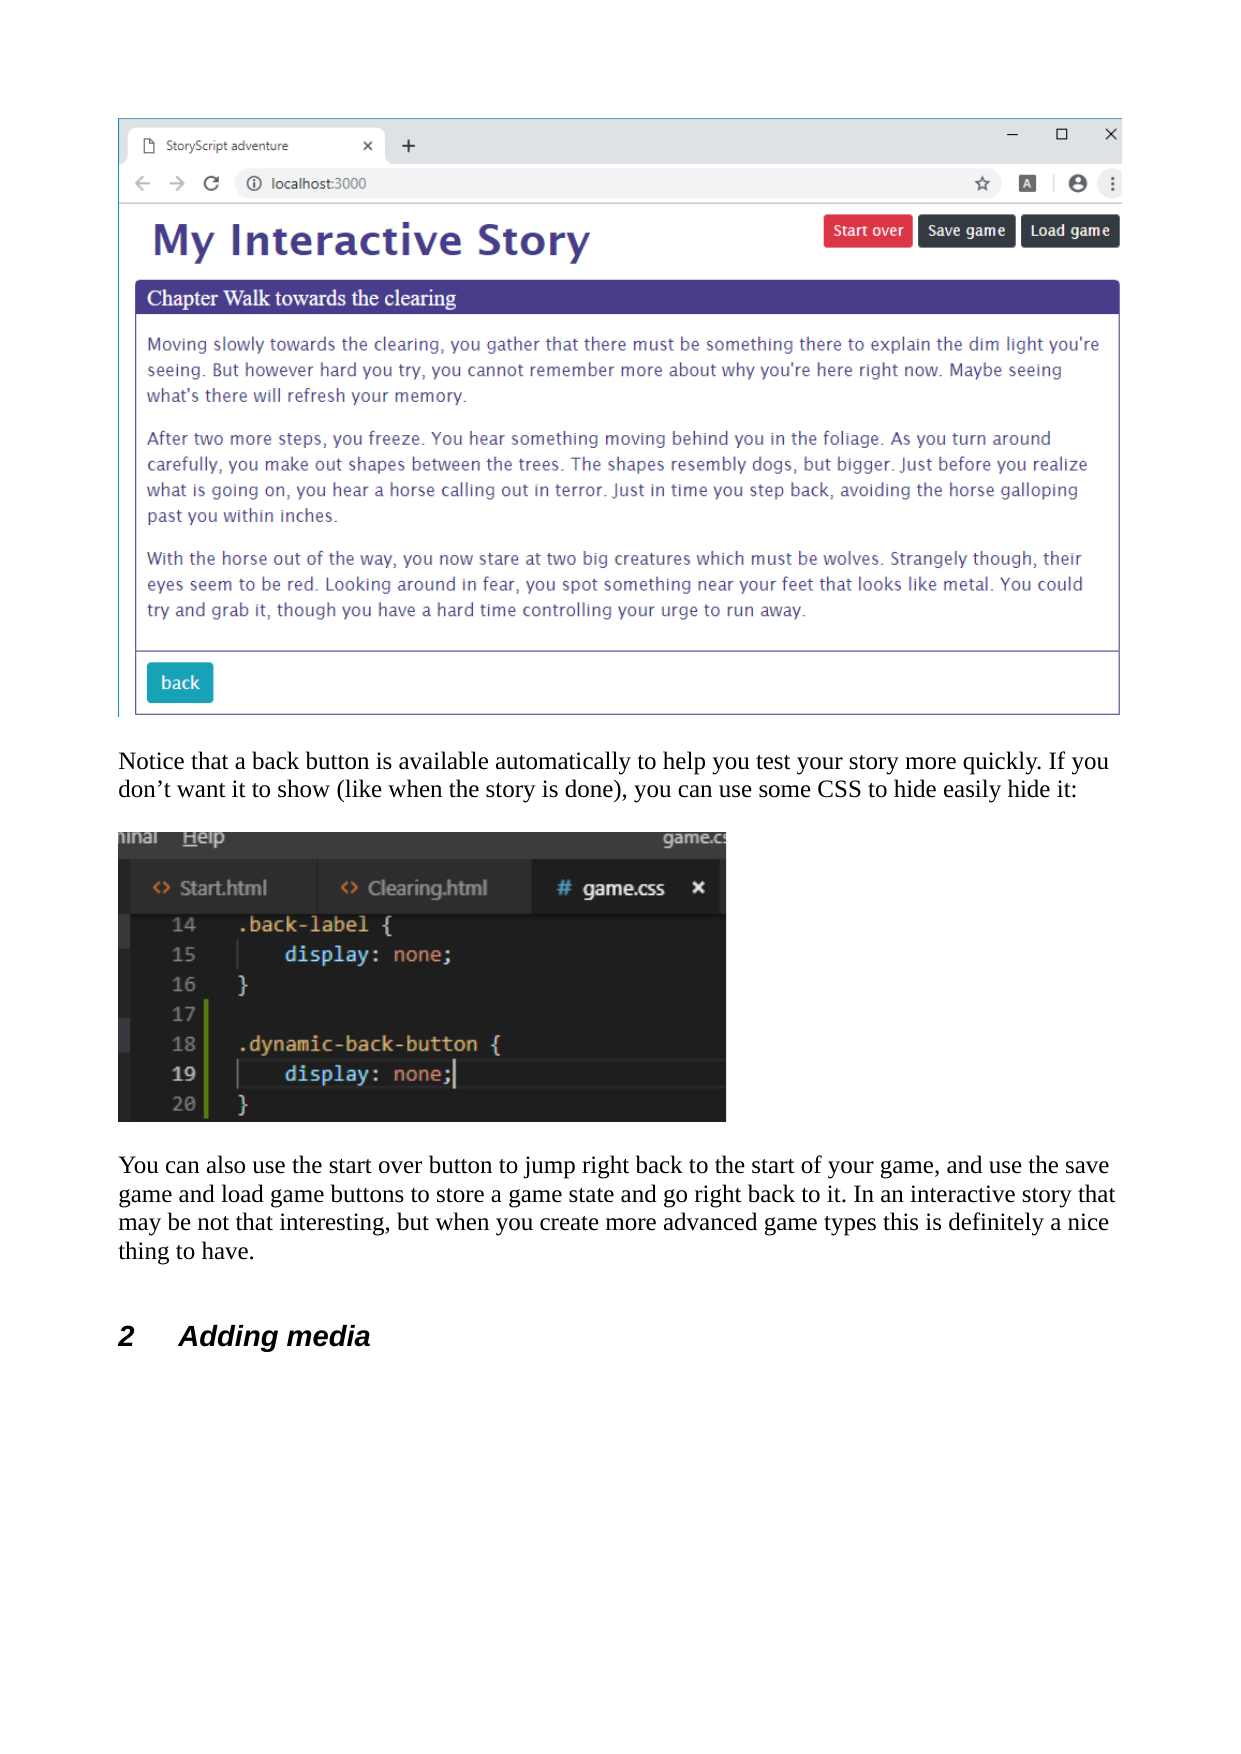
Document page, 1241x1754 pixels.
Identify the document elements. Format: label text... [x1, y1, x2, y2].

text You can also use the start over button to jump right back to the start of your game, and use the save game and load game buttons to store a game state and go right back to it. In an interactive story that may be not that interesting, but when you create more advanced game types this is definitely a nice thing to have. [118, 1150, 1122, 1265]
subtitle Adding media [118, 1319, 1122, 1352]
text Notice that a back button is available automatically to help you test your story more quickly. If you don’t want it to show (like when the story is done), you can use some CSS to hide easily hide it: [118, 746, 1122, 803]
